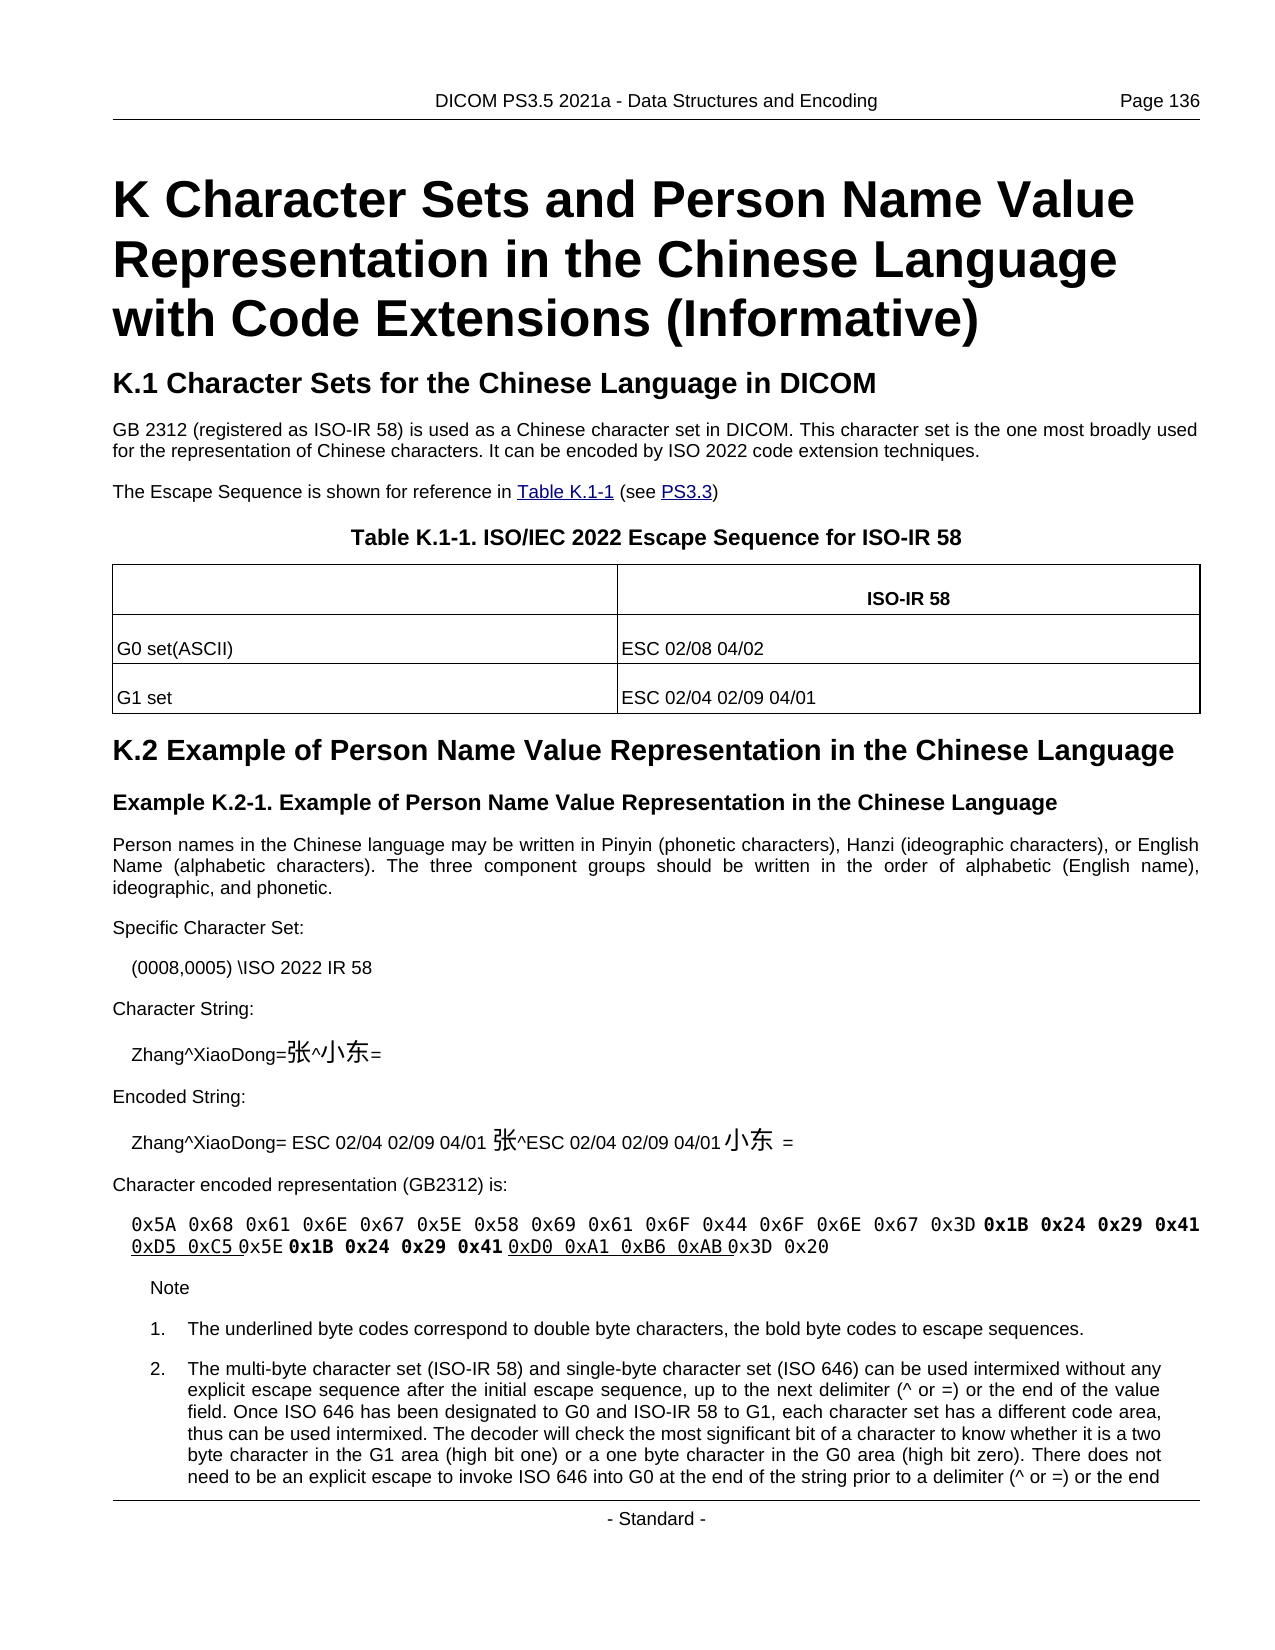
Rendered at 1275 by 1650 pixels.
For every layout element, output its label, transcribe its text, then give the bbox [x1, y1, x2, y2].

text Zhang^XiaoDong=张^小东= [131, 1038, 1200, 1067]
text 0x5A 0x68 0x61 0x6E 0x67 0x5E 0x58 0x69 0x61 0x6F 0x44 0x6F 0x6E 0x67 0x3D 0x1B 0x24 0x29 0x41 0xD5 0xC5 0x5E 0x1B 0x24 0x29 0x41 0xD0 0xA1 0xB6 0xAB 0x3D 0x20 [131, 1214, 1200, 1258]
text K Character Sets and Person Name Value Representation in the Chinese Language with Code Extensions (Informative) [112, 169, 1200, 347]
table_cell G1 set [113, 664, 617, 713]
table_cell ESC 02/04 02/09 04/01 [618, 664, 1199, 713]
text Example K.2-1. Example of Person Name Value Representation in the Chinese Language [112, 789, 1200, 814]
text 2. The multi-byte character set (ISO-IR 58) and single-byte character set (ISO 646) can be used intermixed without any explicit escape sequence after the initial escape sequence, up to the next delimiter (^ or =) or the end of the value field. Once ISO 646 has been designated to G0 and ISO-IR 58 to G1, each character set has a different code area, thus can be used intermixed. The decoder will check the most significant bit of a character to know whether it is a two byte character in the G1 area (high bit one) or a one byte character in the G0 area (high bit zero). There does not need to be an explicit escape to invoke ISO 646 into G0 at the end of the string prior to a delimiter (^ or =) or the end [150, 1358, 1162, 1487]
table_header ISO-IR 58 [618, 565, 1199, 613]
text 1. The underlined byte codes correspond to double byte characters, the bold byte codes to escape sequences. [150, 1317, 1162, 1339]
text Table K.1-1. ISO/IEC 2022 Escape Sequence for ISO-IR 58 [112, 524, 1200, 550]
text GB 2312 (registered as ISO-IR 58) is used as a Chinese character set in DICOM. This character set is the one most broadly used for the representation of Chinese characters. It can be encoded by ISO 2022 code extension techniques. [112, 418, 1200, 462]
text The Escape Sequence is shown for reference in Table K.1-1 (see PS3.3) [112, 480, 1200, 502]
text (0008,0005) \ISO 2022 IR 58 [131, 957, 1200, 979]
text Note [150, 1277, 1162, 1299]
text K.1 Character Sets for the Chinese Language in DICOM [112, 366, 1200, 400]
table_header [113, 565, 617, 613]
text Character encoded representation (GB2312) is: [112, 1174, 1200, 1195]
text K.2 Example of Person Name Value Representation in the Chinese Language [112, 733, 1200, 766]
text Specific Character Set: [112, 917, 1200, 938]
text Person names in the Chinese language may be written in Pinyin (phonetic characters), Hanzi (ideographic characters), or English Name (alphabetic characters). The three component groups should be written in the order of alphabetic (English name), ideographic, and phonetic. [112, 833, 1200, 898]
table_cell ESC 02/08 04/02 [618, 615, 1199, 663]
table_cell G0 set(ASCII) [113, 615, 617, 663]
text Encoded String: [112, 1086, 1200, 1107]
text Character String: [112, 997, 1200, 1019]
text Zhang^XiaoDong= ESC 02/04 02/09 04/01 张^ESC 02/04 02/09 04/01小东 = [131, 1126, 1200, 1155]
